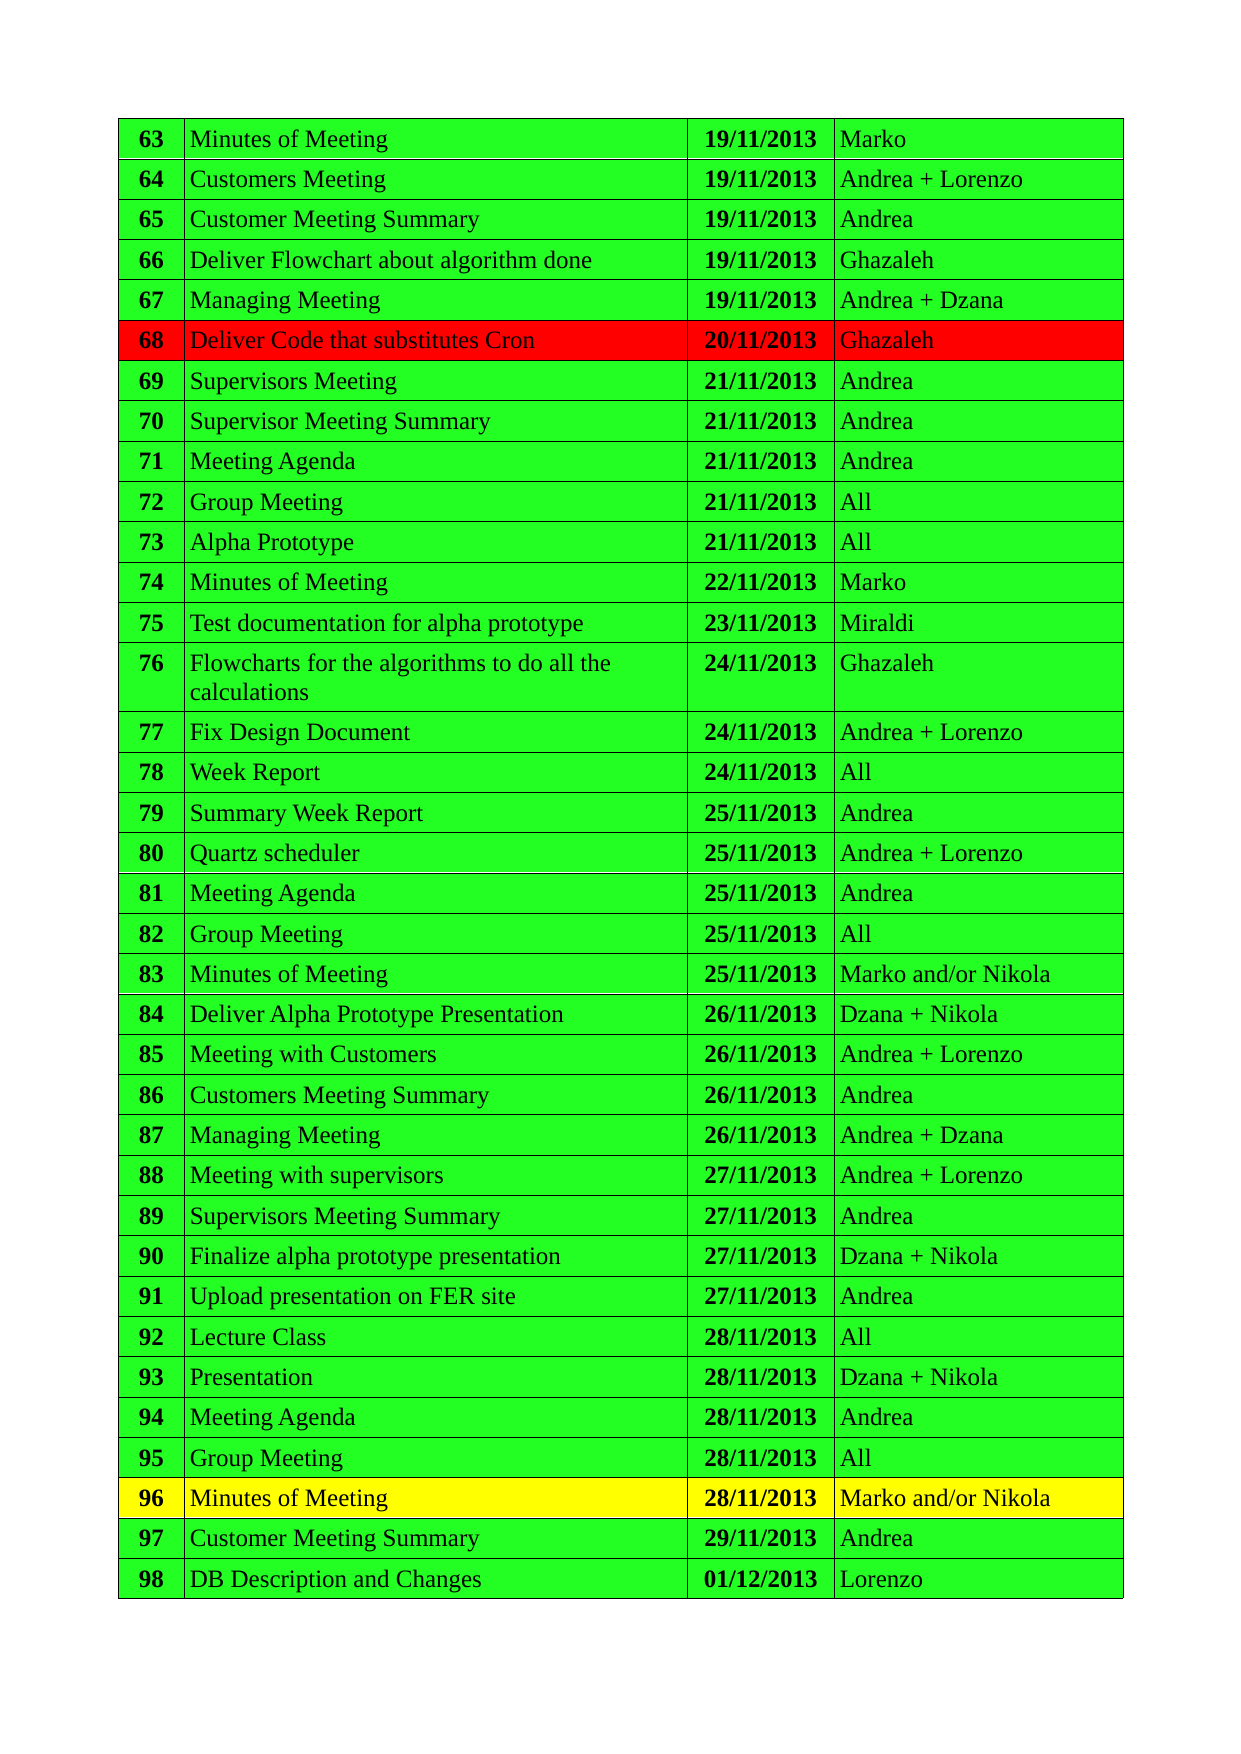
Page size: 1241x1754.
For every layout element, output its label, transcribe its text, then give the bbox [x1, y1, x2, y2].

table_cell All [835, 1317, 1123, 1356]
table_cell 68 [119, 321, 184, 360]
table_cell Marko and/or Nikola [835, 1478, 1123, 1517]
table_cell 74 [119, 563, 184, 602]
table_cell 25/11/2013 [688, 833, 834, 872]
table_cell Group Meeting [185, 1438, 687, 1477]
table_cell 87 [119, 1115, 184, 1155]
table_cell 82 [119, 914, 184, 953]
table_cell 28/11/2013 [688, 1438, 834, 1477]
table_cell Andrea + Lorenzo [835, 1035, 1123, 1074]
table_cell Group Meeting [185, 482, 687, 521]
table_cell Andrea [835, 1277, 1123, 1316]
table_cell Andrea [835, 401, 1123, 441]
table_cell 01/12/2013 [688, 1559, 834, 1598]
table_cell 26/11/2013 [688, 1075, 834, 1114]
table_cell 97 [119, 1519, 184, 1558]
table_cell Dzana + Nikola [835, 995, 1123, 1034]
table_cell 93 [119, 1357, 184, 1397]
table_cell Minutes of Meeting [185, 954, 687, 993]
table_cell 28/11/2013 [688, 1398, 834, 1437]
table_cell Andrea [835, 874, 1123, 913]
table_cell Managing Meeting [185, 1115, 687, 1155]
table_cell Andrea [835, 1398, 1123, 1437]
table_cell 28/11/2013 [688, 1357, 834, 1397]
table_cell 83 [119, 954, 184, 993]
table_cell 84 [119, 995, 184, 1034]
table_cell 26/11/2013 [688, 995, 834, 1034]
table_cell All [835, 522, 1123, 562]
table_cell Marko and/or Nikola [835, 954, 1123, 993]
table_cell Finalize alpha prototype presentation [185, 1236, 687, 1276]
table_cell Quartz scheduler [185, 833, 687, 872]
table_cell 26/11/2013 [688, 1115, 834, 1155]
table_cell Andrea + Lorenzo [835, 712, 1123, 752]
table_cell Meeting with Customers [185, 1035, 687, 1074]
table_cell Andrea [835, 442, 1123, 481]
table_cell Alpha Prototype [185, 522, 687, 562]
table_cell 21/11/2013 [688, 482, 834, 521]
table_cell Group Meeting [185, 914, 687, 953]
table_cell 94 [119, 1398, 184, 1437]
table_cell 25/11/2013 [688, 874, 834, 913]
table_cell 88 [119, 1156, 184, 1195]
table_cell 90 [119, 1236, 184, 1276]
table_cell 92 [119, 1317, 184, 1356]
table_cell Customer Meeting Summary [185, 200, 687, 239]
table_cell Andrea [835, 361, 1123, 400]
table_cell Andrea [835, 200, 1123, 239]
table_cell 27/11/2013 [688, 1156, 834, 1195]
table_cell Andrea + Lorenzo [835, 160, 1123, 199]
table_cell 98 [119, 1559, 184, 1598]
table_cell 25/11/2013 [688, 954, 834, 993]
table_cell 27/11/2013 [688, 1236, 834, 1276]
table_cell Marko [835, 563, 1123, 602]
table_cell 67 [119, 280, 184, 320]
table_cell Supervisors Meeting Summary [185, 1196, 687, 1235]
table_cell 21/11/2013 [688, 522, 834, 562]
table_cell 81 [119, 874, 184, 913]
table_cell 20/11/2013 [688, 321, 834, 360]
table_cell Meeting Agenda [185, 442, 687, 481]
table_cell 71 [119, 442, 184, 481]
table_cell 21/11/2013 [688, 442, 834, 481]
table_cell 69 [119, 361, 184, 400]
table_cell Andrea [835, 793, 1123, 832]
table_cell Ghazaleh [835, 321, 1123, 360]
table_cell 24/11/2013 [688, 643, 834, 711]
table_cell Andrea + Dzana [835, 280, 1123, 320]
table_cell 78 [119, 753, 184, 792]
table_cell 21/11/2013 [688, 401, 834, 441]
table_cell 28/11/2013 [688, 1317, 834, 1356]
table_cell 24/11/2013 [688, 753, 834, 792]
table_cell 86 [119, 1075, 184, 1114]
table_cell Dzana + Nikola [835, 1357, 1123, 1397]
table_cell 77 [119, 712, 184, 752]
table_cell 21/11/2013 [688, 361, 834, 400]
table_cell DB Description and Changes [185, 1559, 687, 1598]
table_cell Ghazaleh [835, 643, 1123, 711]
table_cell Ghazaleh [835, 240, 1123, 279]
table_cell Upload presentation on FER site [185, 1277, 687, 1316]
table_cell Customers Meeting [185, 160, 687, 199]
table_cell Deliver Code that substitutes Cron [185, 321, 687, 360]
table_cell 25/11/2013 [688, 914, 834, 953]
table_cell Supervisor Meeting Summary [185, 401, 687, 441]
table_cell Meeting with supervisors [185, 1156, 687, 1195]
table_cell 64 [119, 160, 184, 199]
table_cell 28/11/2013 [688, 1478, 834, 1517]
table_cell 19/11/2013 [688, 200, 834, 239]
table_cell Minutes of Meeting [185, 563, 687, 602]
table_cell All [835, 1438, 1123, 1477]
table_cell Andrea [835, 1075, 1123, 1114]
table_cell Supervisors Meeting [185, 361, 687, 400]
table_cell 80 [119, 833, 184, 872]
table_cell Marko [835, 119, 1123, 158]
table_cell 26/11/2013 [688, 1035, 834, 1074]
table_cell Deliver Flowchart about algorithm done [185, 240, 687, 279]
table_cell 19/11/2013 [688, 160, 834, 199]
table_cell 70 [119, 401, 184, 441]
table_cell 63 [119, 119, 184, 158]
table_cell 24/11/2013 [688, 712, 834, 752]
table_cell Lecture Class [185, 1317, 687, 1356]
table_cell 19/11/2013 [688, 280, 834, 320]
table_cell Flowcharts for the algorithms to do all the calculations [185, 643, 687, 711]
table_cell 76 [119, 643, 184, 711]
table_cell All [835, 914, 1123, 953]
table_cell Minutes of Meeting [185, 1478, 687, 1517]
table_cell 85 [119, 1035, 184, 1074]
table_cell Miraldi [835, 603, 1123, 642]
table_cell Summary Week Report [185, 793, 687, 832]
table_cell Managing Meeting [185, 280, 687, 320]
table_cell 95 [119, 1438, 184, 1477]
table_cell 19/11/2013 [688, 240, 834, 279]
table_cell 22/11/2013 [688, 563, 834, 602]
table_cell 91 [119, 1277, 184, 1316]
table_cell 25/11/2013 [688, 793, 834, 832]
table_cell 29/11/2013 [688, 1519, 834, 1558]
table_cell 66 [119, 240, 184, 279]
table_cell Lorenzo [835, 1559, 1123, 1598]
table_cell All [835, 753, 1123, 792]
table_cell Meeting Agenda [185, 1398, 687, 1437]
table_cell All [835, 482, 1123, 521]
table_cell Andrea + Lorenzo [835, 1156, 1123, 1195]
table_cell Week Report [185, 753, 687, 792]
table_cell 79 [119, 793, 184, 832]
table_cell 89 [119, 1196, 184, 1235]
table_cell Andrea + Lorenzo [835, 833, 1123, 872]
table_cell 73 [119, 522, 184, 562]
table_cell Meeting Agenda [185, 874, 687, 913]
table_cell 96 [119, 1478, 184, 1517]
table_cell Andrea [835, 1196, 1123, 1235]
table_cell 72 [119, 482, 184, 521]
table_cell 27/11/2013 [688, 1277, 834, 1316]
table_cell Dzana + Nikola [835, 1236, 1123, 1276]
table_cell 19/11/2013 [688, 119, 834, 158]
table_cell 65 [119, 200, 184, 239]
table_cell 27/11/2013 [688, 1196, 834, 1235]
table_cell Presentation [185, 1357, 687, 1397]
table_cell Test documentation for alpha prototype [185, 603, 687, 642]
table_cell Fix Design Document [185, 712, 687, 752]
table_cell Deliver Alpha Prototype Presentation [185, 995, 687, 1034]
table_cell Customer Meeting Summary [185, 1519, 687, 1558]
table_cell Andrea [835, 1519, 1123, 1558]
table_cell Minutes of Meeting [185, 119, 687, 158]
table_cell Andrea + Dzana [835, 1115, 1123, 1155]
table_cell 75 [119, 603, 184, 642]
table_cell 23/11/2013 [688, 603, 834, 642]
table_cell Customers Meeting Summary [185, 1075, 687, 1114]
